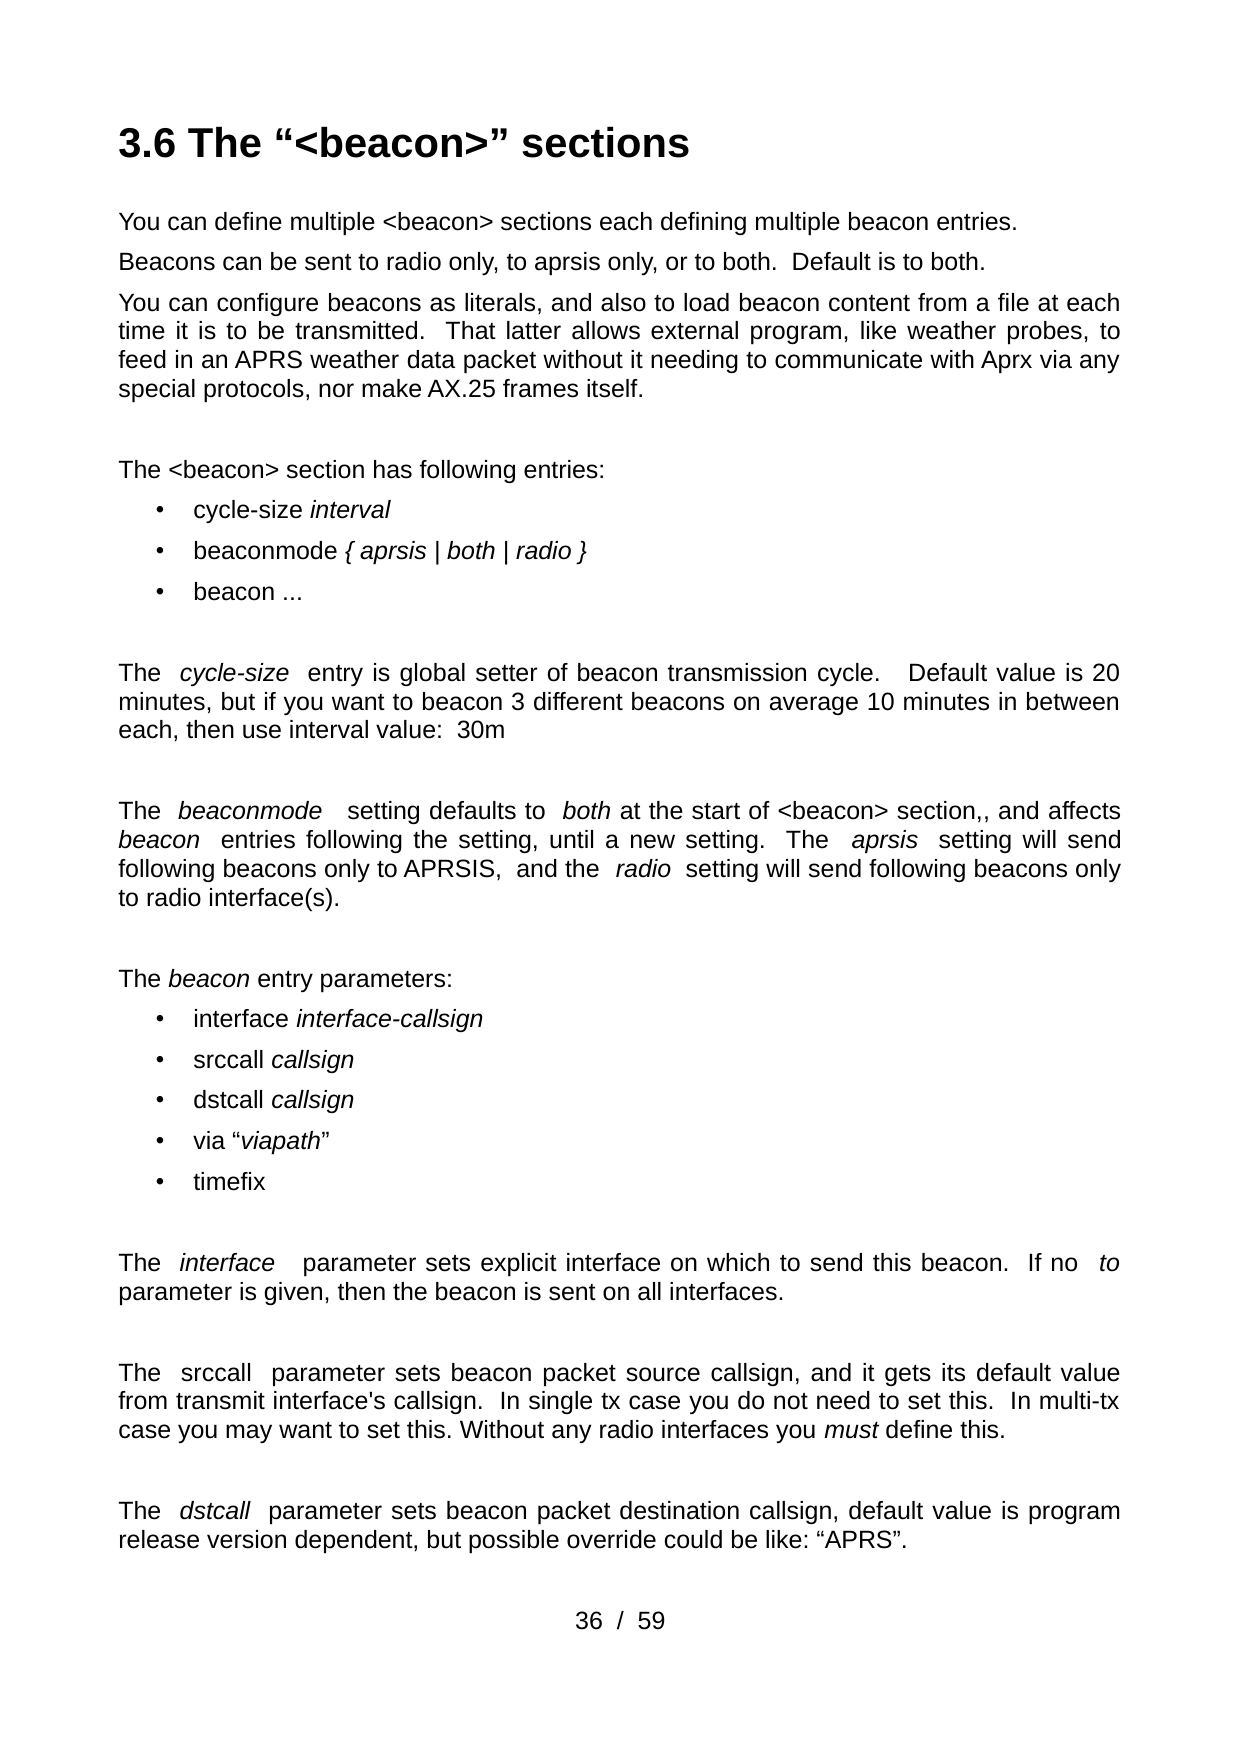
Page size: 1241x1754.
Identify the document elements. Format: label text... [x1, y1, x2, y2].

text The cycle-size entry is global setter of beacon transmission cycle. Default value is 20 minutes, but if you want to beacon 3 different beacons on average 10 minutes in between each, then use interval value: 30m [118, 658, 1122, 744]
list dstcall callsign [156, 1085, 1122, 1114]
list beaconmode { aprsis | both | radio } [156, 536, 1122, 565]
text The beacon entry parameters: [118, 964, 1122, 992]
list interface interface-callsign [156, 1004, 1122, 1033]
list beacon ... [156, 577, 1122, 606]
text The <beacon> section has following entries: [118, 455, 1122, 484]
text The srccall parameter sets beacon packet source callsign, and it gets its default value from transmit interface's callsign. In single tx case you do not need to set this. In multi-tx case you may want to set this. Without any radio interfaces you must define this. [118, 1358, 1122, 1444]
text Beacons can be sent to radio only, to aprsis only, or to both. Default is to both. [118, 247, 1122, 276]
list srccall callsign [156, 1045, 1122, 1074]
text You can configure beacons as literals, and also to load beacon content from a file at each time it is to be transmitted. That latter allows external program, like weather probes, to feed in an APRS weather data packet without it needing to communicate with Aprx via any special protocols, nor make AX.25 frames itself. [118, 288, 1122, 403]
text The beaconmode setting defaults to both at the start of <beacon> section,, and affects beacon entries following the setting, until a new setting. The aprsis setting will send following beacons only to APRSIS, and the radio setting will send following beacons only to radio interface(s). [118, 796, 1122, 911]
text The interface parameter sets explicit interface on which to send this beacon. If no to parameter is given, then the beacon is sent on all interfaces. [118, 1248, 1122, 1305]
list cycle-size interval [156, 495, 1122, 524]
text The dstcall parameter sets beacon packet destination callsign, default value is program release version dependent, but possible override could be like: “APRS”. [118, 1496, 1122, 1554]
list timefix [156, 1167, 1122, 1196]
text You can define multiple <beacon> sections each defining multiple beacon entries. [118, 207, 1122, 235]
list via “viapath” [156, 1126, 1122, 1155]
subtitle The “<beacon>” sections [118, 118, 1122, 166]
